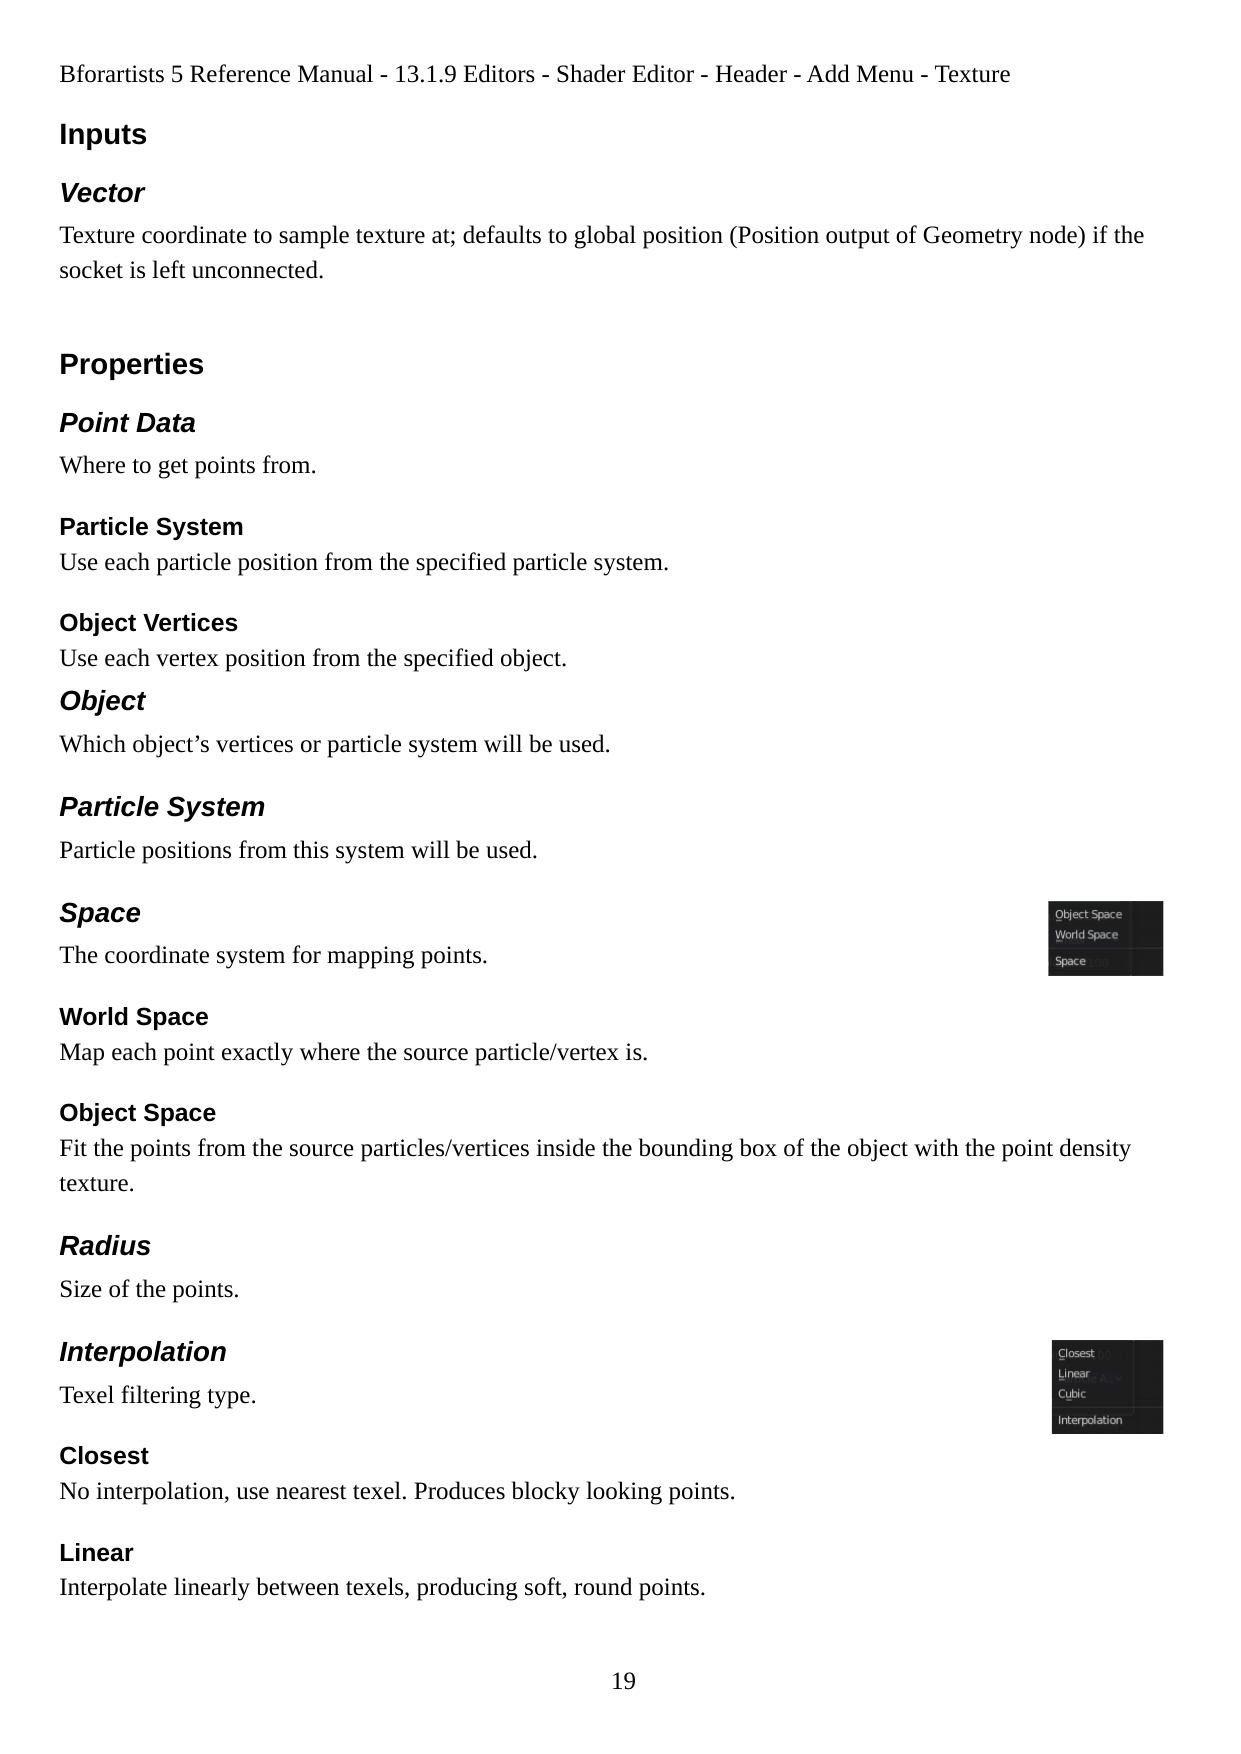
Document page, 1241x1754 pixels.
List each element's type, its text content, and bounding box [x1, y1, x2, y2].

text Which object’s vertices or particle system will be used. [59, 729, 1181, 757]
text Particle positions from this system will be used. [59, 835, 1181, 863]
text Interpolate linearly between texels, producing soft, round points. [59, 1572, 1181, 1601]
subtitle Interpolation [59, 1335, 1181, 1367]
text Texel filtering type. [59, 1380, 1051, 1408]
text Texture coordinate to sample texture at; defaults to global position (Position output of Geometry node) if the socket is left unconnected. [59, 220, 1181, 284]
subtitle Object Vertices [59, 608, 1181, 637]
subtitle World Space [59, 1002, 1181, 1031]
text Size of the points. [59, 1274, 1181, 1302]
text No interpolation, use nearest texel. Produces blocky looking points. [59, 1476, 1181, 1505]
text [1164, 1380, 1181, 1408]
subtitle Properties [59, 347, 1181, 381]
text The coordinate system for mapping points. [59, 941, 1048, 969]
subtitle Particle System [59, 790, 1181, 822]
text Fit the points from the source particles/vertices inside the bounding box of the object with the point density texture. [59, 1133, 1181, 1197]
text Use each vertex position from the specified object. [59, 643, 1181, 672]
subtitle Radius [59, 1229, 1181, 1261]
subtitle Object Space [59, 1098, 1181, 1127]
subtitle Vector [59, 176, 1181, 208]
subtitle Object [59, 684, 1181, 716]
text Use each particle position from the specified particle system. [59, 547, 1181, 576]
text Map each point exactly where the source particle/vertex is. [59, 1037, 1181, 1066]
subtitle Linear [59, 1538, 1181, 1566]
subtitle Closest [59, 1441, 1181, 1470]
subtitle Particle System [59, 512, 1181, 541]
subtitle Inputs [59, 117, 1181, 151]
text Where to get points from. [59, 450, 1181, 479]
picture [1051, 1340, 1164, 1434]
subtitle Space [59, 896, 1181, 928]
picture [1048, 901, 1164, 976]
subtitle Point Data [59, 406, 1181, 438]
